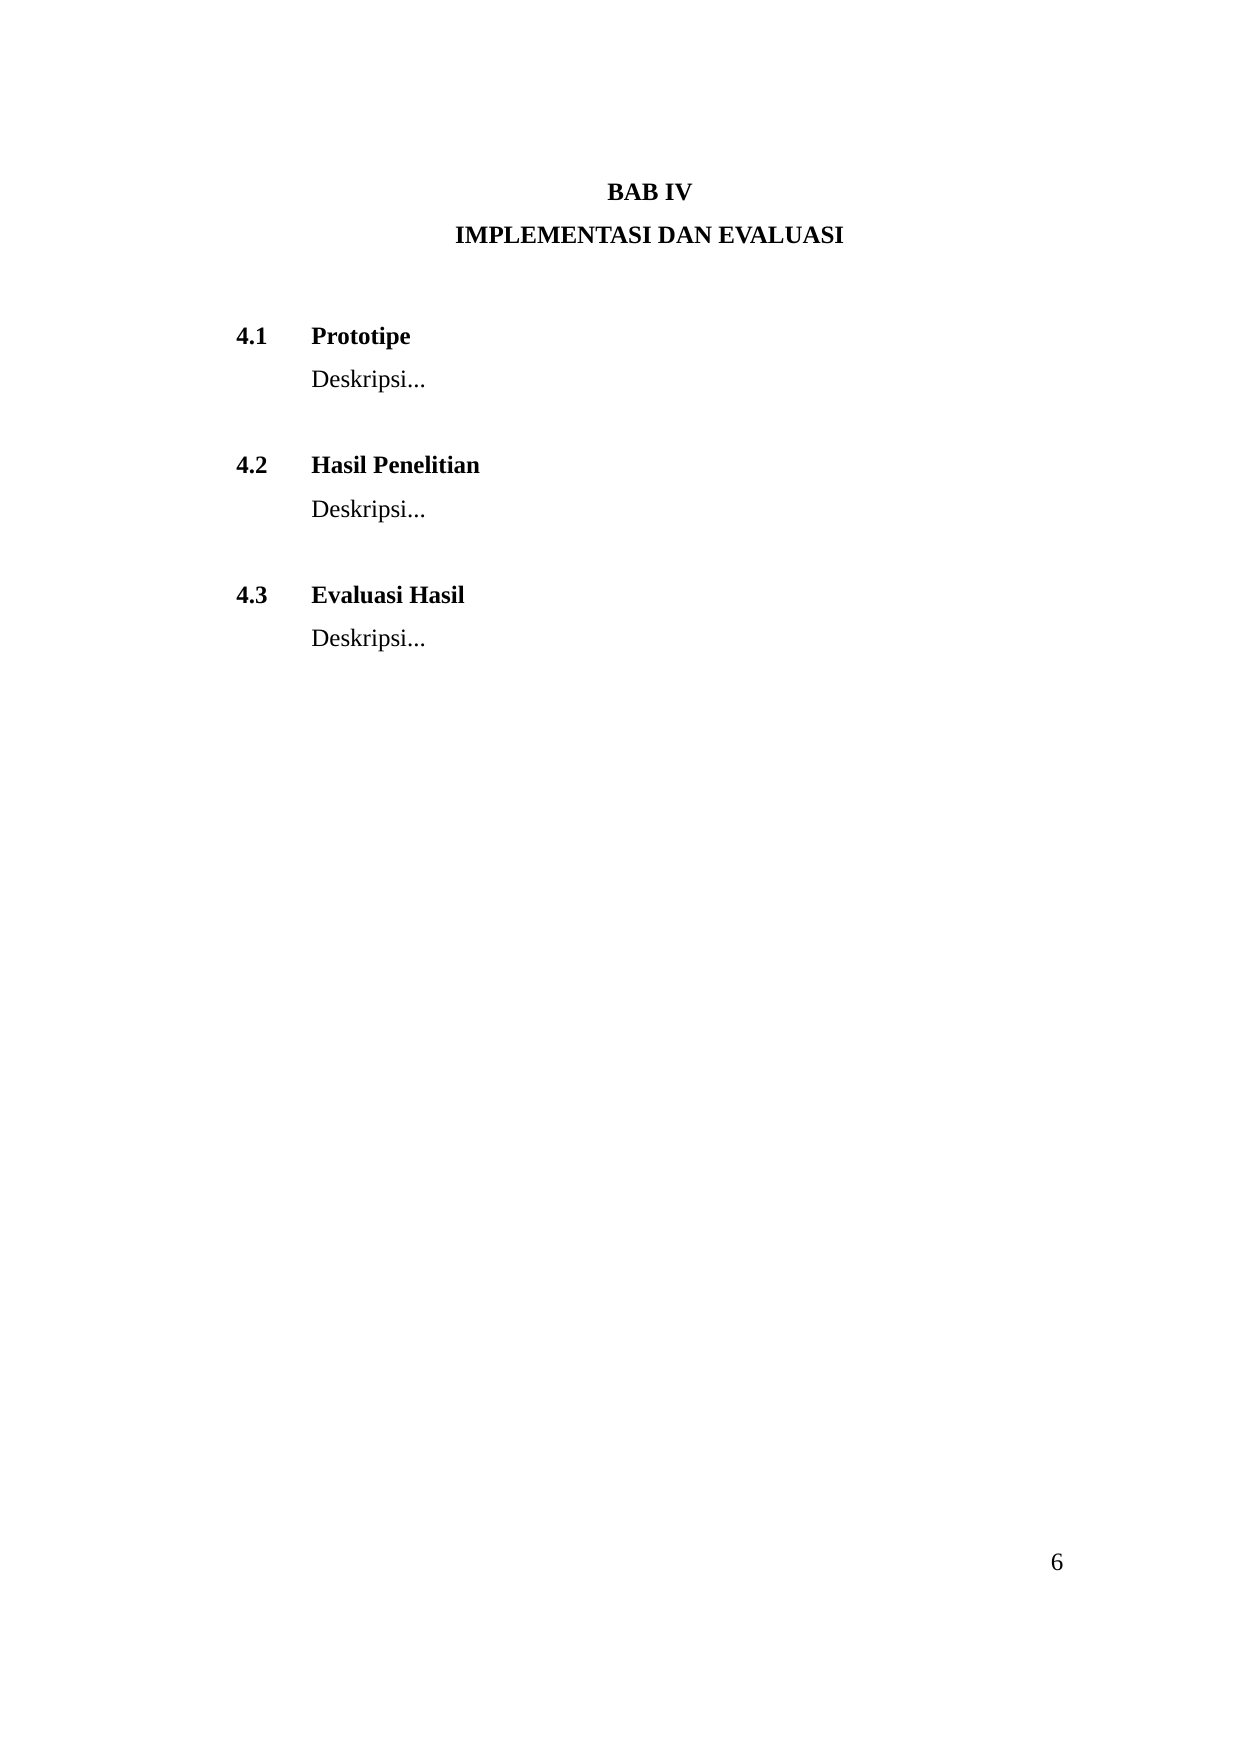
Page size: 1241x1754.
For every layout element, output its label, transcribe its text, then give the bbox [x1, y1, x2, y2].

text Deskripsi... [236, 364, 1063, 393]
text Deskripsi... [236, 623, 1063, 652]
subtitle 4.1 Prototipe [236, 321, 1063, 350]
subtitle 4.3 Evaluasi Hasil [236, 580, 1063, 609]
subtitle BAB IV [236, 177, 1063, 206]
subtitle IMPLEMENTASI DAN EVALUASI [236, 220, 1063, 249]
subtitle 4.2 Hasil Penelitian [236, 451, 1063, 479]
text Deskripsi... [236, 494, 1063, 522]
